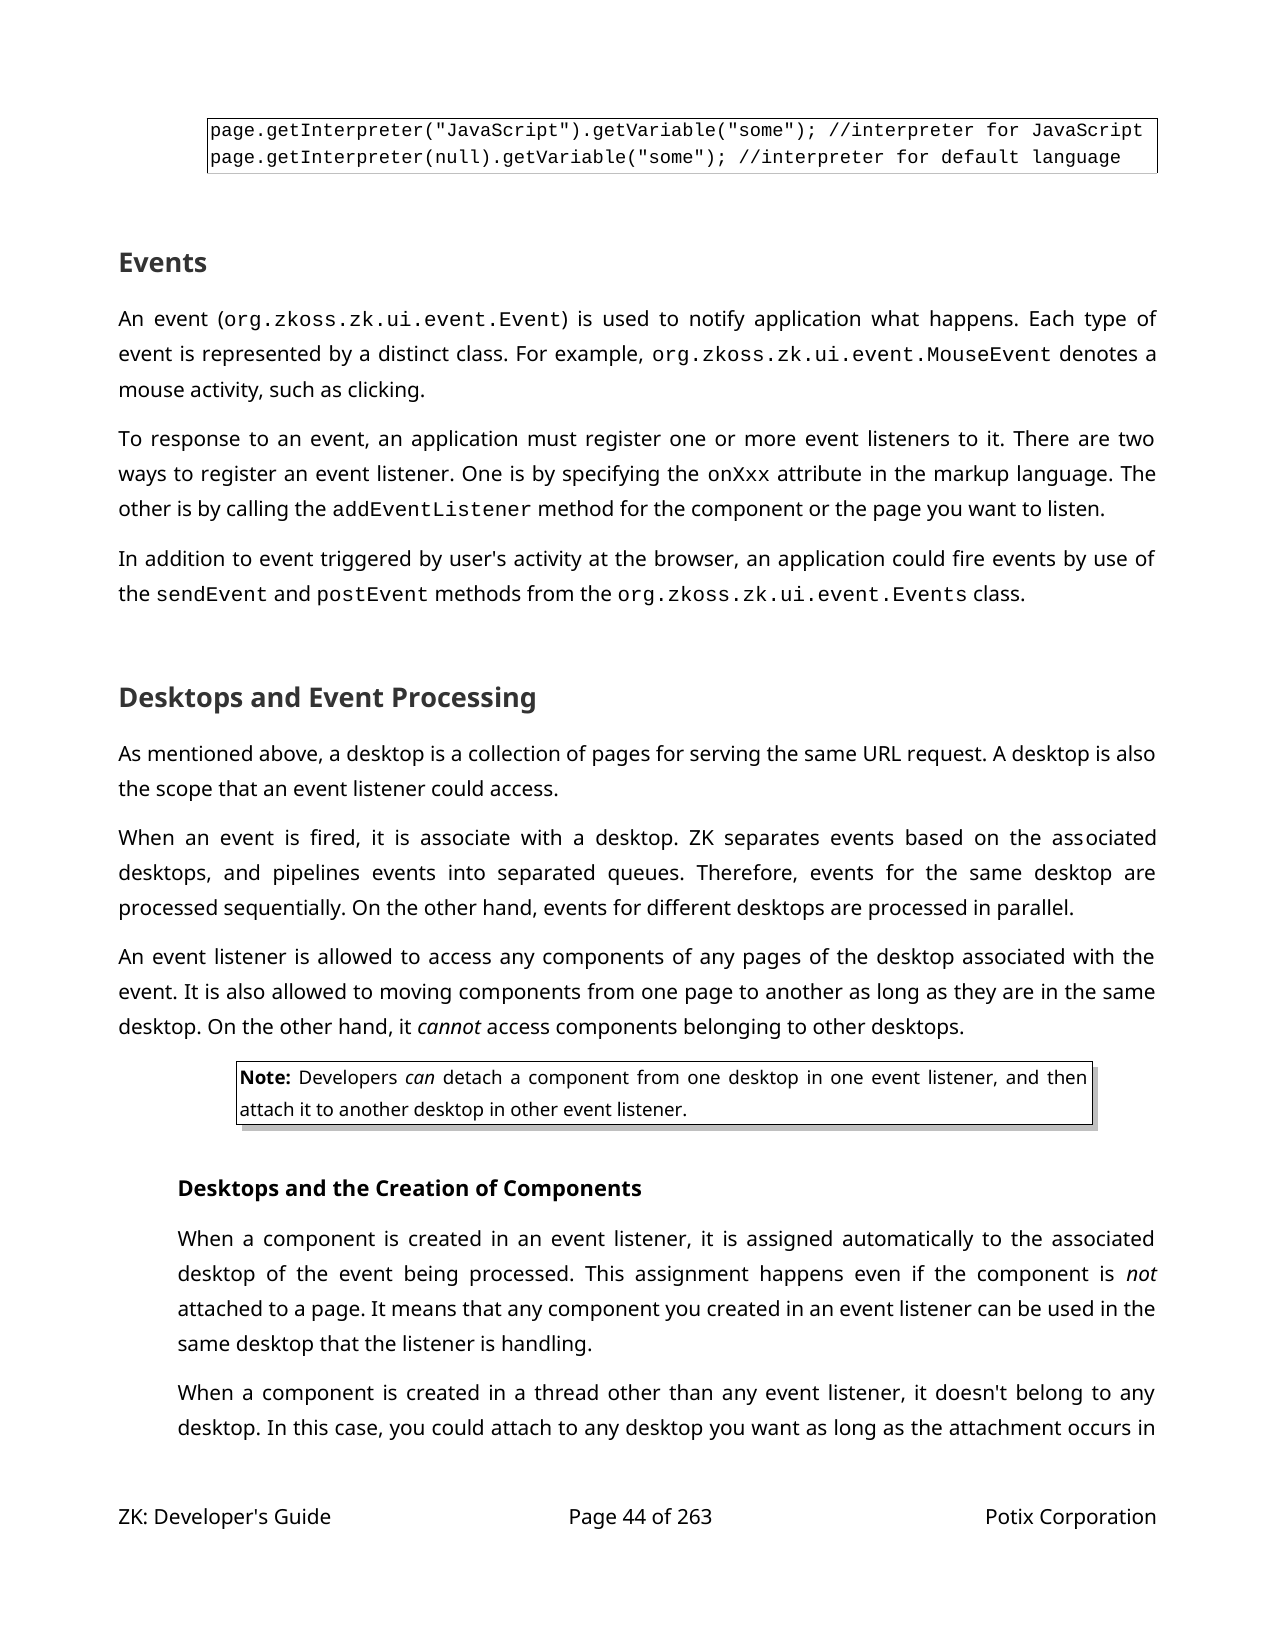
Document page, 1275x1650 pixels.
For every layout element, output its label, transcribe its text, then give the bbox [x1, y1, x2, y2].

text As mentioned above, a desktop is a collection of pages for serving the same URL request. A desktop is also the scope that an event listener could access. [118, 739, 1157, 802]
text When a component is created in a thread other than any event listener, it doesn't belong to any desktop. In this case, you could attach to any desktop you want as long as the attachment occurs in [177, 1378, 1157, 1442]
text page.getInterpreter(null).getVariable("some"); //interpreter for default language [208, 145, 1157, 173]
text An event listener is allowed to access any components of any pages of the desktop associated with the event. It is also allowed to moving components from one page to another as long as they are in the same desktop. On the other hand, it cannot access components belonging to other desktops. [118, 942, 1157, 1041]
text Note: Developers can detach a component from one desktop in one event listener, and then attach it to another desktop in other event listener. [237, 1062, 1092, 1124]
text When a component is created in an event listener, it is assigned automatically to the associated desktop of the event being processed. This assignment happens even if the component is not attached to a page. It means that any component you created in an event listener can be used in the same desktop that the listener is handling. [177, 1224, 1157, 1358]
text To response to an event, an application must register one or more event listeners to it. There are two ways to register an event listener. One is by specifying the onXxx attribute in the markup language. The other is by calling the addEventListener method for the component or the page you want to listen. [118, 424, 1157, 523]
text page.getInterpreter("JavaScript").getVariable("some"); //interpreter for JavaScript [208, 119, 1157, 142]
subtitle Desktops and the Creation of Components [177, 1173, 1157, 1203]
subtitle Desktops and Event Processing [118, 678, 1157, 715]
subtitle Events [118, 243, 1157, 280]
text An event (org.zkoss.zk.ui.event.Event) is used to notify application what happens. Each type of event is represented by a distinct class. For example, org.zkoss.zk.ui.event.MouseEvent denotes a mouse activity, such as clicking. [118, 304, 1157, 403]
text In addition to event triggered by user's activity at the browser, an application could fire events by use of the sendEvent and postEvent methods from the org.zkoss.zk.ui.event.Events class. [118, 544, 1157, 607]
text When an event is fired, it is associate with a desktop. ZK separates events based on the associated desktops, and pipelines events into separated queues. Therefore, events for the same desktop are processed sequentially. On the other hand, events for different desktops are processed in parallel. [118, 823, 1157, 921]
